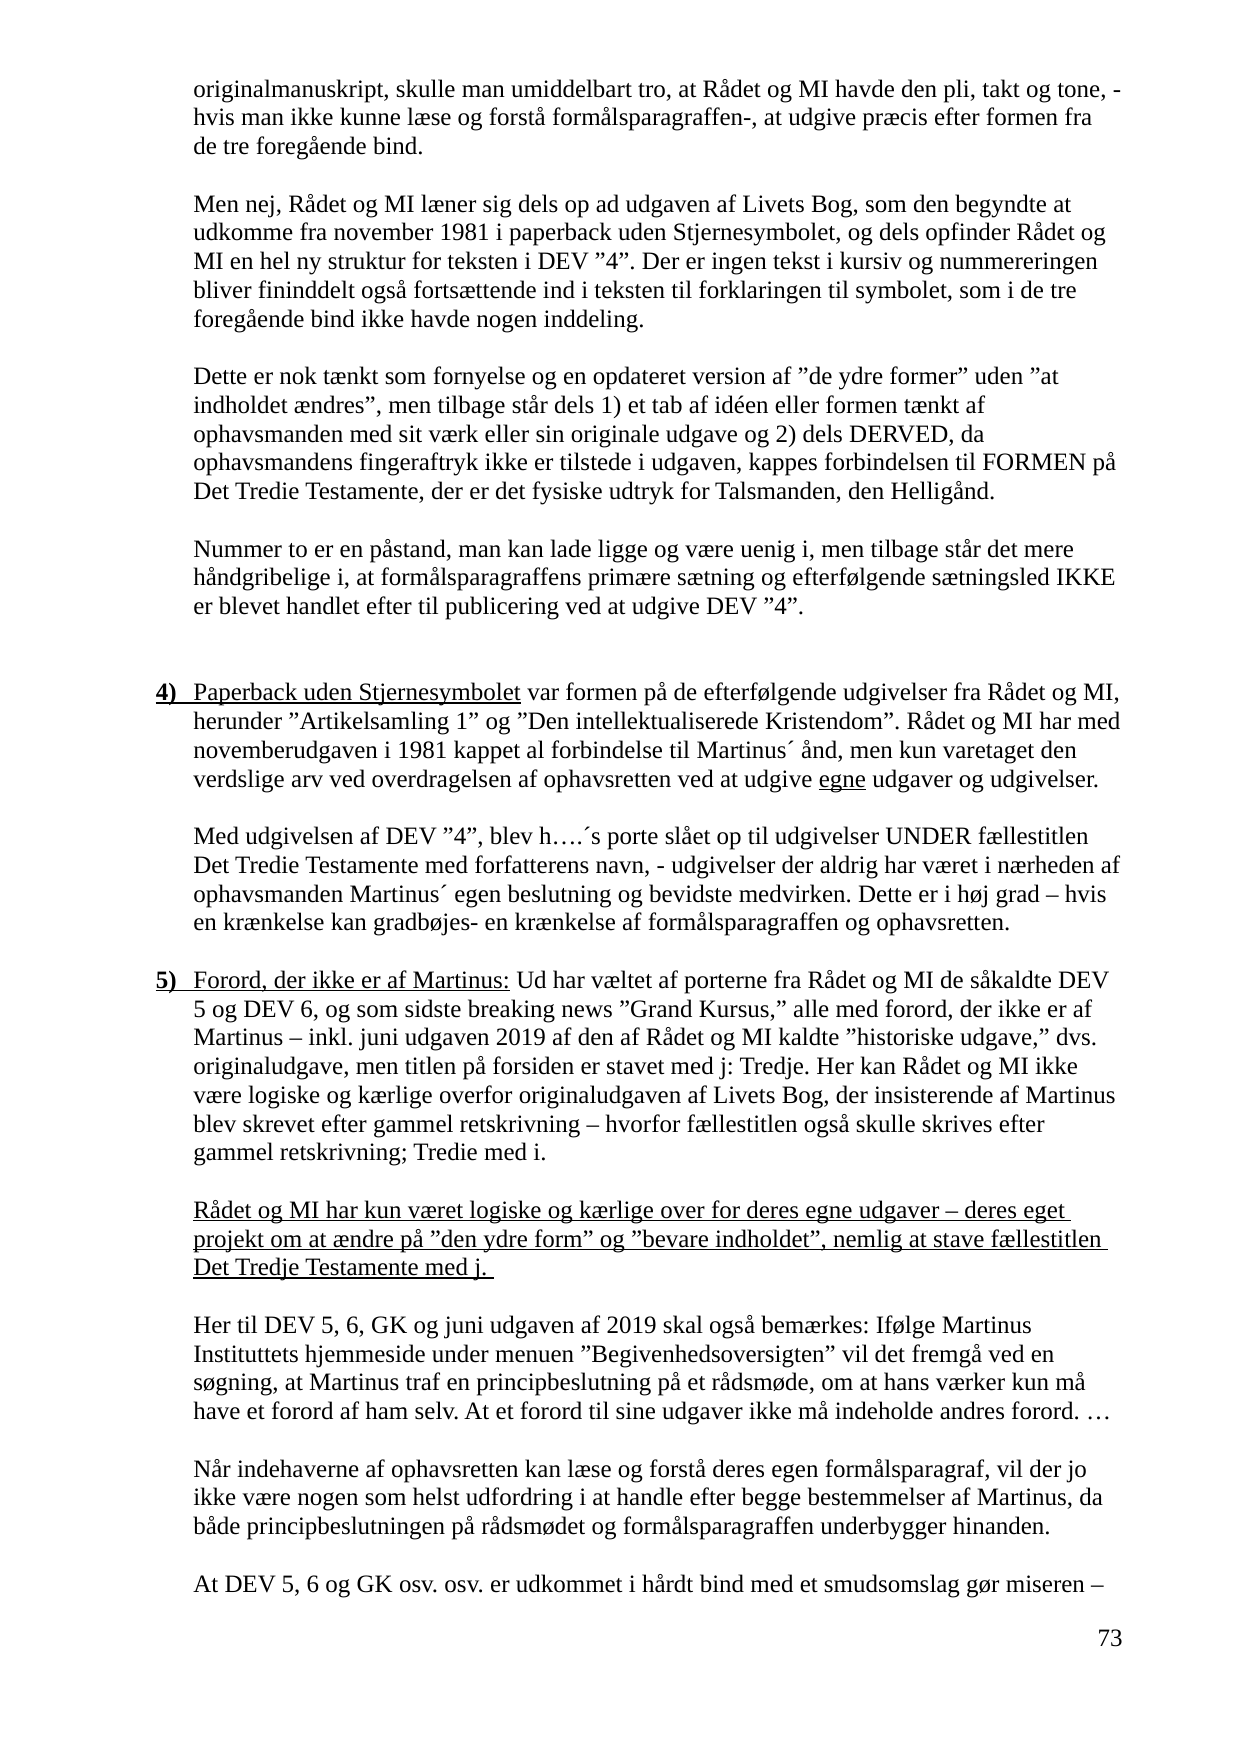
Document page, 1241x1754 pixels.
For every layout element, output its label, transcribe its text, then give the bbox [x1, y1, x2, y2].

list Forord, der ikke er af Martinus: Ud har væltet af porterne fra Rådet og MI de såkaldte DEV 5 og DEV 6, og som sidste breaking news ”Grand Kursus,” alle med forord, der ikke er af Martinus – inkl. juni udgaven 2019 af den af Rådet og MI kaldte ”historiske udgave,” dvs. originaludgave, men titlen på forsiden er stavet med j: Tredje. Her kan Rådet og MI ikke være logiske og kærlige overfor originaludgaven af Livets Bog, der insisterende af Martinus blev skrevet efter gammel retskrivning – hvorfor fællestitlen også skulle skrives efter gammel retskrivning; Tredie med i. [156, 965, 1122, 1166]
text Når indehaverne af ophavsretten kan læse og forstå deres egen formålsparagraf, vil der jo ikke være nogen som helst udfordring i at handle efter begge bestemmelser af Martinus, da både principbeslutningen på rådsmødet og formålsparagraffen underbygger hinanden. [193, 1454, 1122, 1540]
text Nummer to er en påstand, man kan lade ligge og være uenig i, men tilbage står det mere håndgribelige i, at formålsparagraffens primære sætning og efterfølgende sætningsled IKKE er blevet handlet efter til publicering ved at udgive DEV ”4”. [193, 534, 1122, 620]
text originalmanuskript, skulle man umiddelbart tro, at Rådet og MI havde den pli, takt og tone, - hvis man ikke kunne læse og forstå formålsparagraffen-, at udgive præcis efter formen fra de tre foregående bind. [193, 74, 1122, 160]
text At DEV 5, 6 og GK osv. osv. er udkommet i hårdt bind med et smudsomslag gør miseren – [193, 1569, 1122, 1597]
text Med udgivelsen af DEV ”4”, blev h….´s porte slået op til udgivelser UNDER fællestitlen Det Tredie Testamente med forfatterens navn, - udgivelser der aldrig har været i nærheden af ophavsmanden Martinus´ egen beslutning og bevidste medvirken. Dette er i høj grad – hvis en krænkelse kan gradbøjes- en krænkelse af formålsparagraffen og ophavsretten. [193, 821, 1122, 936]
text Rådet og MI har kun været logiske og kærlige over for deres egne udgaver – deres eget projekt om at ændre på ”den ydre form” og ”bevare indholdet”, nemlig at stave fællestitlen Det Tredje Testamente med j. [193, 1195, 1122, 1281]
text Her til DEV 5, 6, GK og juni udgaven af 2019 skal også bemærkes: Ifølge Martinus Instituttets hjemmeside under menuen ”Begivenhedsoversigten” vil det fremgå ved en søgning, at Martinus traf en principbeslutning på et rådsmøde, om at hans værker kun må have et forord af ham selv. At et forord til sine udgaver ikke må indeholde andres forord. … [193, 1310, 1122, 1425]
list Paperback uden Stjernesymbolet var formen på de efterfølgende udgivelser fra Rådet og MI, herunder ”Artikelsamling 1” og ”Den intellektualiserede Kristendom”. Rådet og MI har med novemberudgaven i 1981 kappet al forbindelse til Martinus´ ånd, men kun varetaget den verdslige arv ved overdragelsen af ophavsretten ved at udgive egne udgaver og udgivelser. [156, 677, 1122, 792]
text Men nej, Rådet og MI læner sig dels op ad udgaven af Livets Bog, som den begyndte at udkomme fra november 1981 i paperback uden Stjernesymbolet, og dels opfinder Rådet og MI en hel ny struktur for teksten i DEV ”4”. Der er ingen tekst i kursiv og nummereringen bliver fininddelt også fortsættende ind i teksten til forklaringen til symbolet, som i de tre foregående bind ikke havde nogen inddeling. [193, 189, 1122, 332]
text Dette er nok tænkt som fornyelse og en opdateret version af ”de ydre former” uden ”at indholdet ændres”, men tilbage står dels 1) et tab af idéen eller formen tænkt af ophavsmanden med sit værk eller sin originale udgave og 2) dels DERVED, da ophavsmandens fingeraftryk ikke er tilstede i udgaven, kappes forbindelsen til FORMEN på Det Tredie Testamente, der er det fysiske udtryk for Talsmanden, den Helligånd. [193, 361, 1122, 505]
